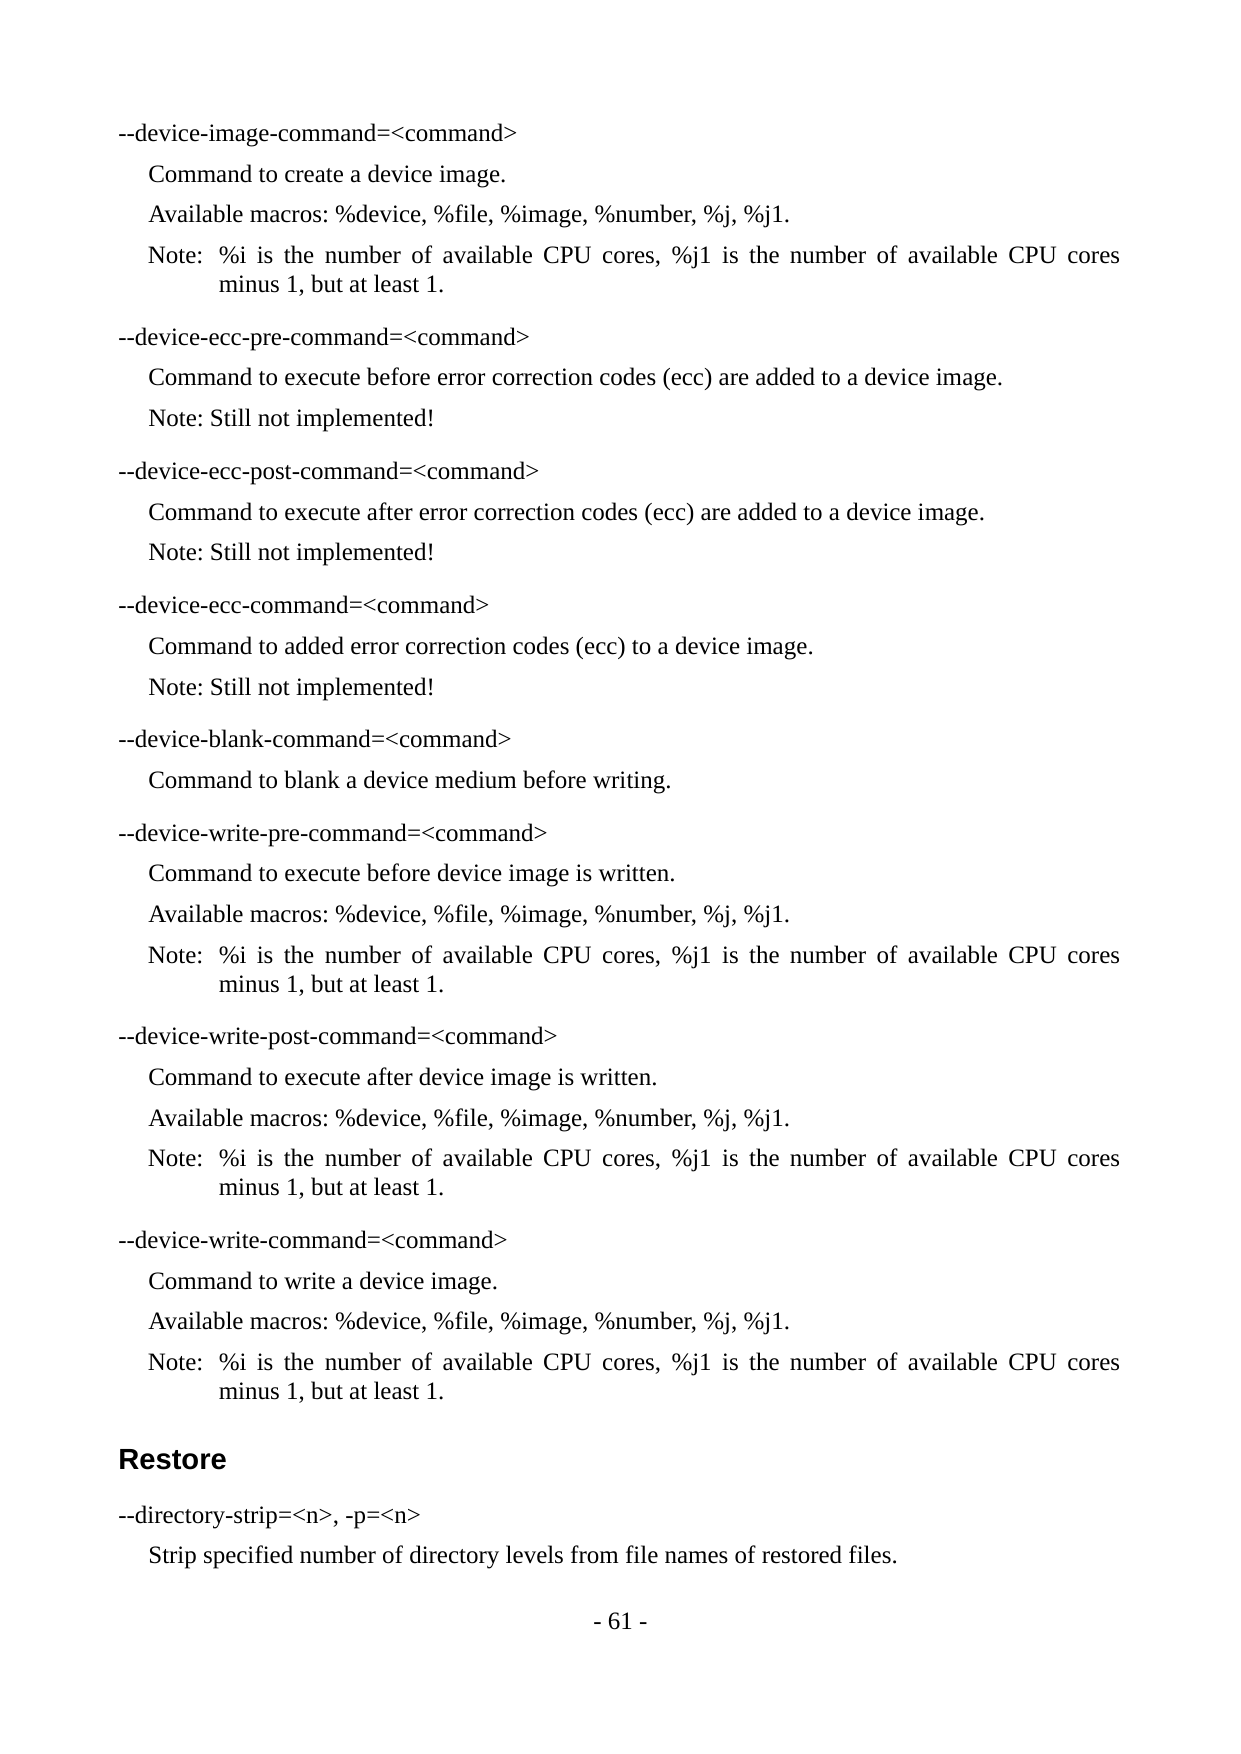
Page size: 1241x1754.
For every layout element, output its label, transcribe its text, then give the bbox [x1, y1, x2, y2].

text Available macros: %device, %file, %image, %number, %j, %j1. [148, 199, 1122, 228]
text Note: Still not implemented! [148, 403, 1122, 432]
text Note: %i is the number of available CPU cores, %j1 is the number of available CPU cores minus 1, but at least 1. [148, 940, 1122, 997]
text Strip specified number of directory levels from file names of restored files. [148, 1540, 1122, 1569]
text Command to execute before error correction codes (ecc) are added to a device image. [148, 362, 1122, 391]
text Command to blank a device medium before writing. [148, 765, 1122, 794]
title --device-image-command=<command> [118, 118, 1122, 147]
text Available macros: %device, %file, %image, %number, %j, %j1. [148, 899, 1122, 928]
text Command to create a device image. [148, 159, 1122, 188]
text Available macros: %device, %file, %image, %number, %j, %j1. [148, 1306, 1122, 1335]
text Command to added error correction codes (ecc) to a device image. [148, 631, 1122, 659]
text Note: %i is the number of available CPU cores, %j1 is the number of available CPU cores minus 1, but at least 1. [148, 1143, 1122, 1201]
subtitle Restore [118, 1442, 1122, 1475]
text Command to execute after device image is written. [148, 1062, 1122, 1091]
title --device-write-post-command=<command> [118, 1021, 1122, 1050]
text Command to write a device image. [148, 1266, 1122, 1294]
title --device-write-command=<command> [118, 1225, 1122, 1254]
title --device-write-pre-command=<command> [118, 818, 1122, 846]
text Note: Still not implemented! [148, 672, 1122, 700]
text Note: Still not implemented! [148, 537, 1122, 566]
text Note: %i is the number of available CPU cores, %j1 is the number of available CPU cores minus 1, but at least 1. [148, 240, 1122, 298]
text Available macros: %device, %file, %image, %number, %j, %j1. [148, 1103, 1122, 1132]
title --device-ecc-post-command=<command> [118, 456, 1122, 485]
title --device-blank-command=<command> [118, 724, 1122, 753]
title --device-ecc-pre-command=<command> [118, 322, 1122, 351]
text Note: %i is the number of available CPU cores, %j1 is the number of available CPU cores minus 1, but at least 1. [148, 1347, 1122, 1405]
title --directory-strip=<n>, -p=<n> [118, 1500, 1122, 1528]
title --device-ecc-command=<command> [118, 590, 1122, 619]
text Command to execute before device image is written. [148, 858, 1122, 887]
text Command to execute after error correction codes (ecc) are added to a device image. [148, 497, 1122, 525]
